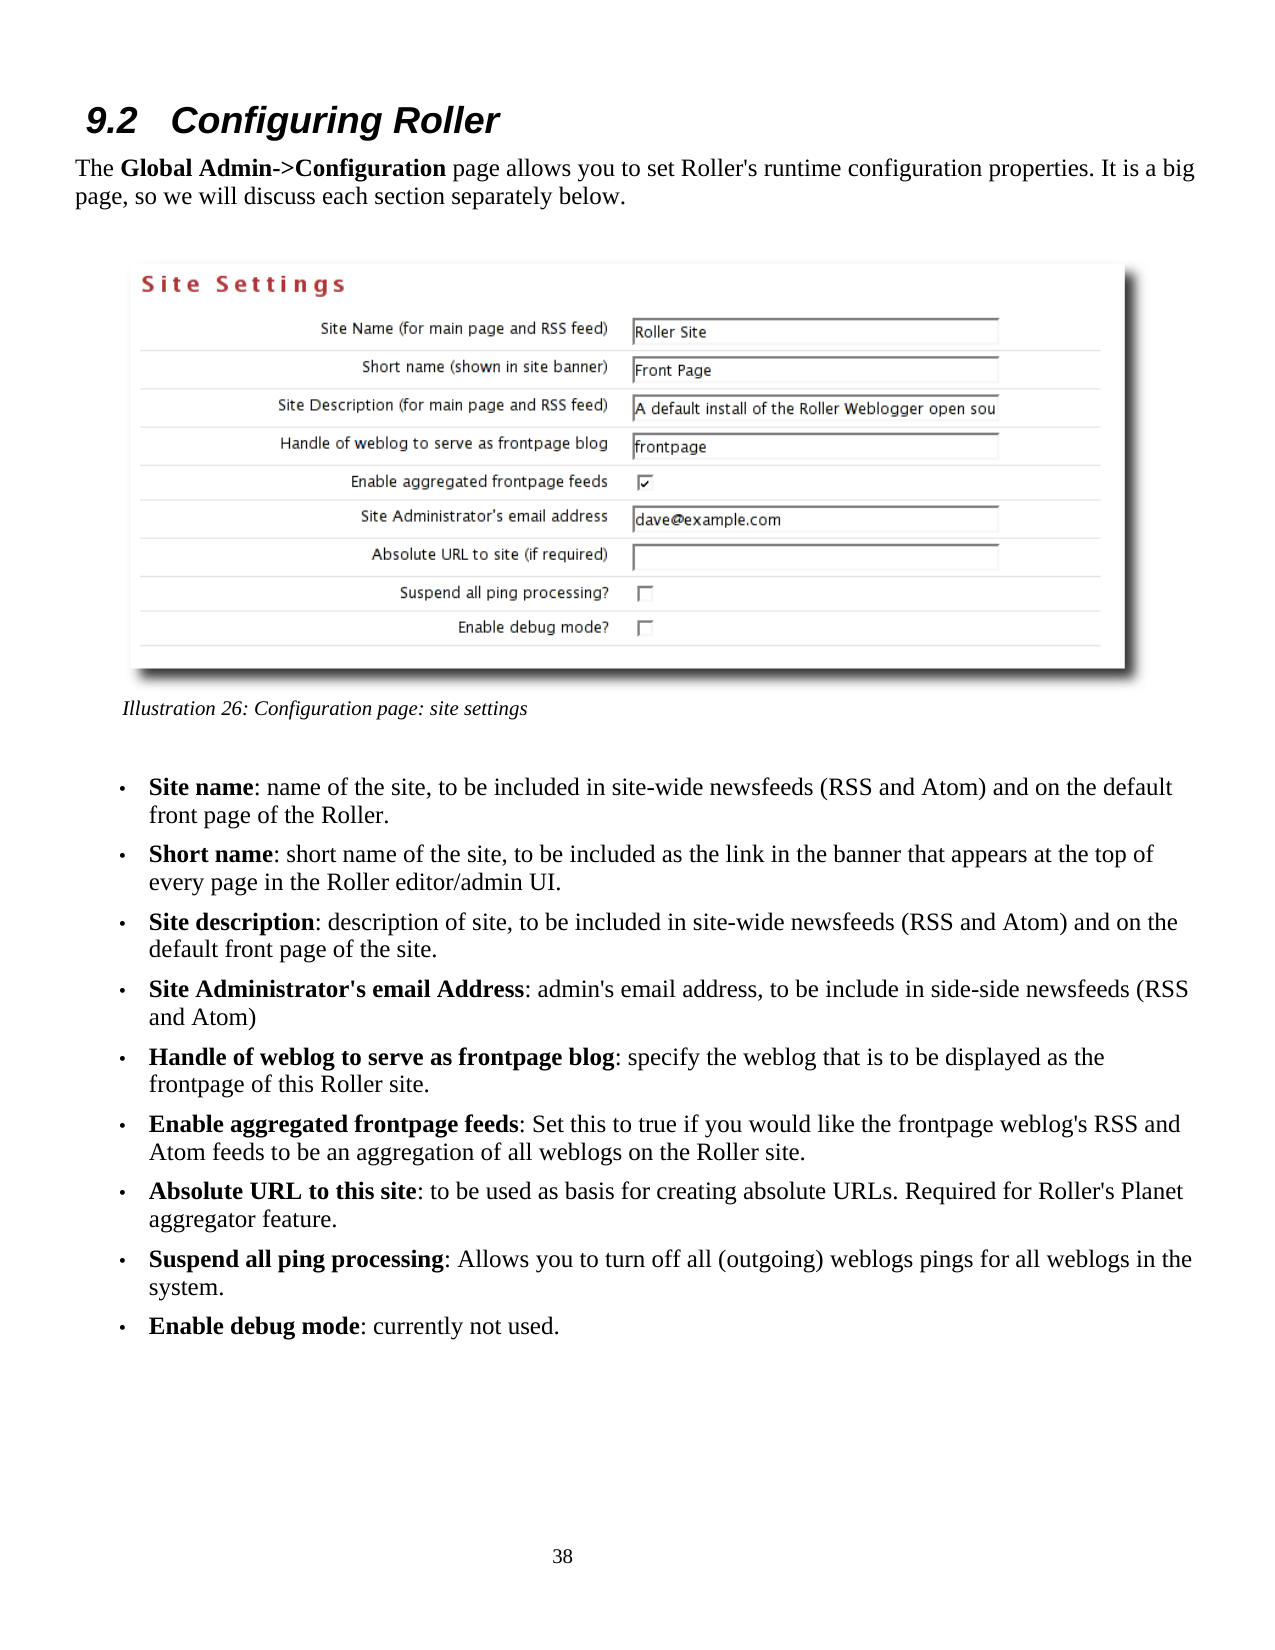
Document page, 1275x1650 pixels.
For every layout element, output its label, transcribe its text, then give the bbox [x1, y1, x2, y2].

list Absolute URL to this site: to be used as basis for creating absolute URLs. Required for Roller's Planet aggregator feature. [119, 1177, 1200, 1233]
list Enable debug mode: currently not used. [119, 1312, 1200, 1340]
list Handle of weblog to serve as frontpage blog: specify the weblog that is to be displayed as the frontpage of this Roller site. [119, 1043, 1200, 1098]
list Site description: description of site, to be included in site-wide newsfeeds (RSS and Atom) and on the default front page of the site. [119, 908, 1200, 963]
list Short name: short name of the site, to be included as the link in the banner that appears at the top of every page in the Roller editor/admin UI. [119, 841, 1200, 896]
subtitle Configuring Roller [75, 100, 1200, 142]
list Site Administrator's email Address: admin's email address, to be include in side-side newsfeeds (RSS and Atom) [119, 975, 1200, 1031]
list Enable aggregated frontpage feeds: Set this to true if you would like the frontpage weblog's RSS and Atom feeds to be an aggregation of all weblogs on the Roller site. [119, 1110, 1200, 1166]
picture [122, 255, 1153, 697]
text Illustration 26: Configuration page: site settings [122, 697, 1153, 720]
list Suspend all ping processing: Allows you to turn off all (outgoing) weblogs pings for all weblogs in the system. [119, 1245, 1200, 1300]
text The Global Admin->Configuration page allows you to set Roller's runtime configuration properties. It is a big page, so we will discuss each section separately below. [75, 154, 1200, 210]
list Site name: name of the site, to be included in site-wide newsfeeds (RSS and Atom) and on the default front page of the Roller. [119, 773, 1200, 828]
